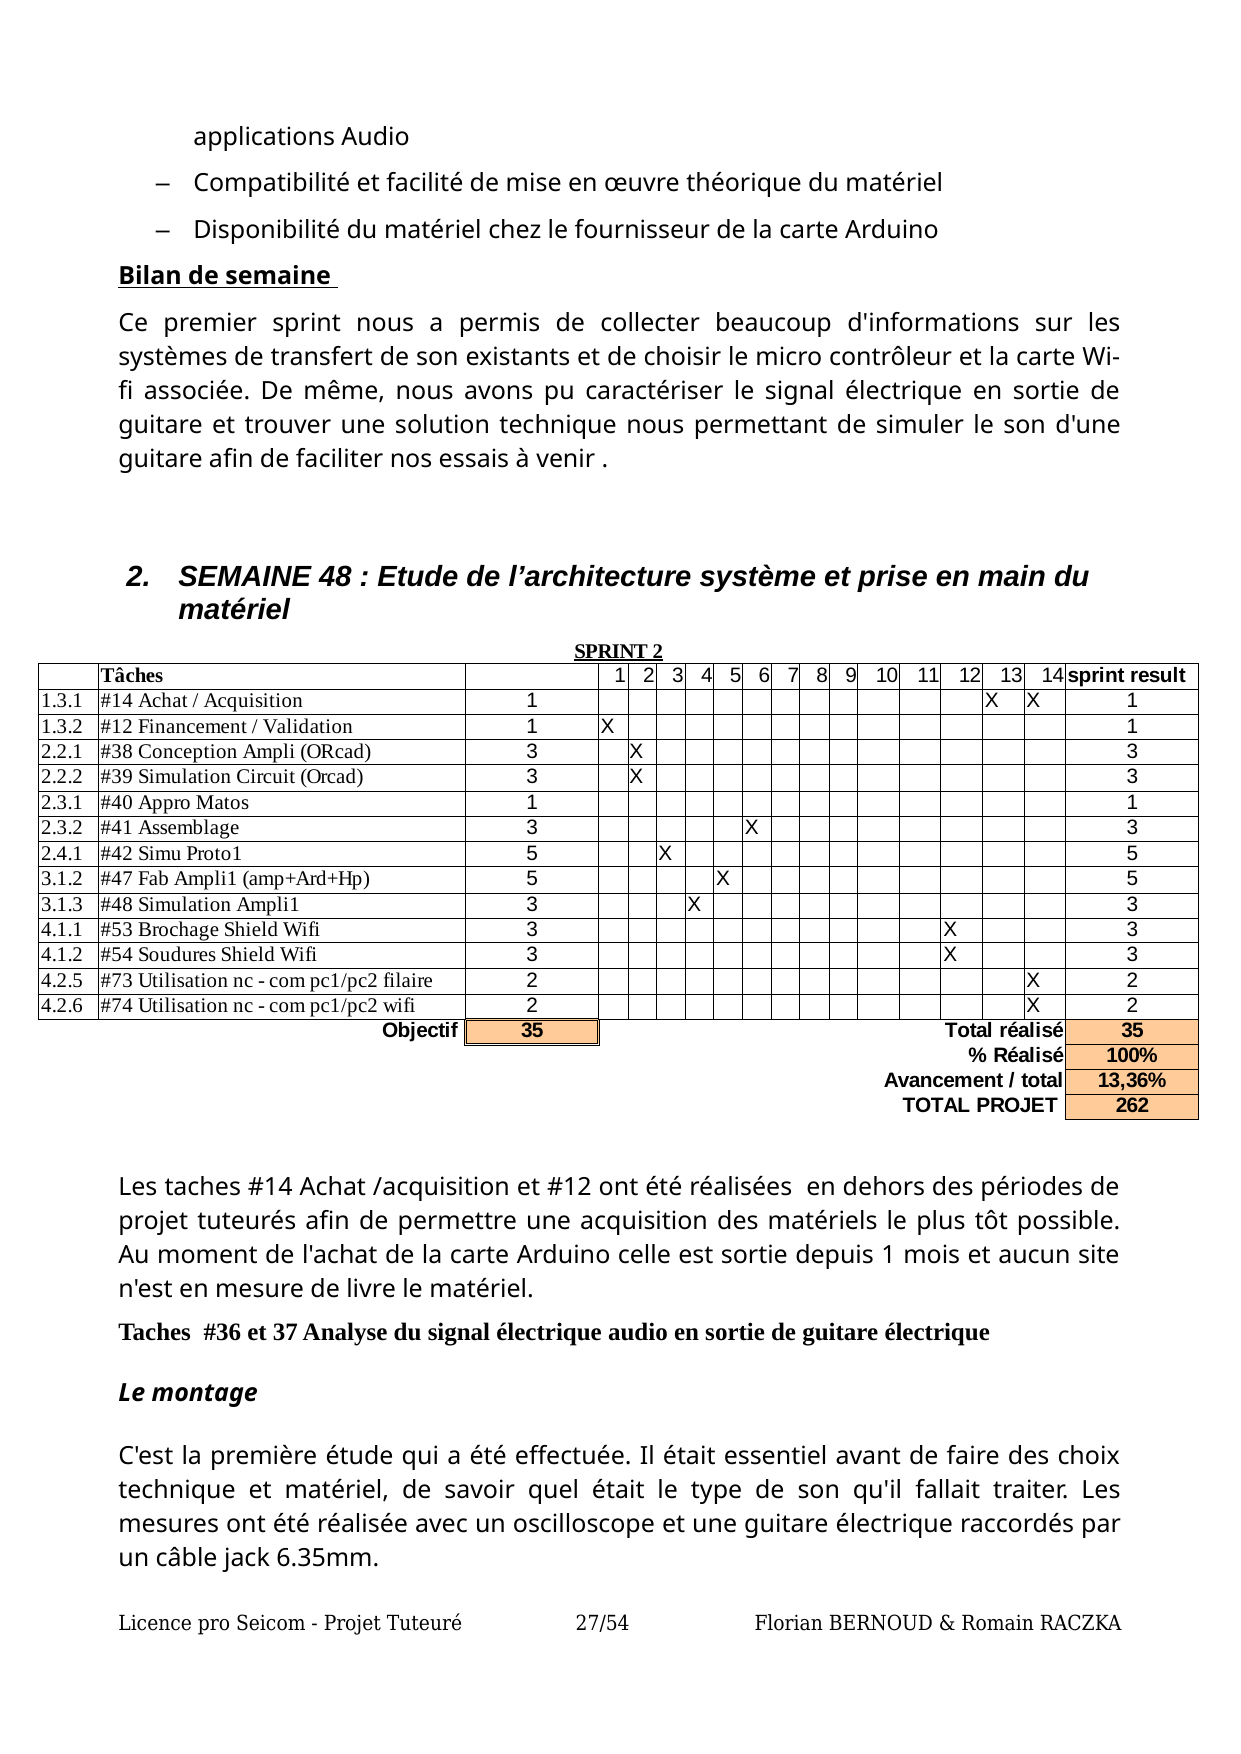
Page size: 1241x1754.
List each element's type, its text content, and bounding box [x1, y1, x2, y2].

text Taches #36 et 37 Analyse du signal électrique audio en sortie de guitare électrique [118, 1317, 1122, 1346]
text C'est la première étude qui a été effectuée. Il était essentiel avant de faire des choix technique et matériel, de savoir quel était le type de son qu'il fallait traiter. Les mesures ont été réalisée avec un oscilloscope et une guitare électrique raccordés par un câble jack 6.35mm. [118, 1438, 1122, 1574]
text Le montage [118, 1375, 1122, 1409]
text Ce premier sprint nous a permis de collecter beaucoup d'informations sur les systèmes de transfert de son existants et de choisir le micro contrôleur et la carte Wi-fi associée. De même, nous avons pu caractériser le signal électrique en sortie de guitare et trouver une solution technique nous permettant de simuler le son d'une guitare afin de faciliter nos essais à venir . [118, 304, 1122, 475]
list Compatibilité et facilité de mise en œuvre théorique du matériel [156, 165, 1122, 199]
list applications Audio [156, 118, 1122, 152]
subtitle SEMAINE 48 : Etude de l’architecture système et prise en main du matériel [118, 559, 1122, 626]
text Les taches #14 Achat /acquisition et #12 ont été réalisées en dehors des périodes de projet tuteurés afin de permettre une acquisition des matériels le plus tôt possible. Au moment de l'achat de la carte Arduino celle est sortie depuis 1 mois et aucun site n'est en mesure de livre le matériel. [118, 1168, 1122, 1305]
list Disponibilité du matériel chez le fournisseur de la carte Arduino [156, 211, 1122, 245]
text Bilan de semaine [118, 258, 1122, 292]
